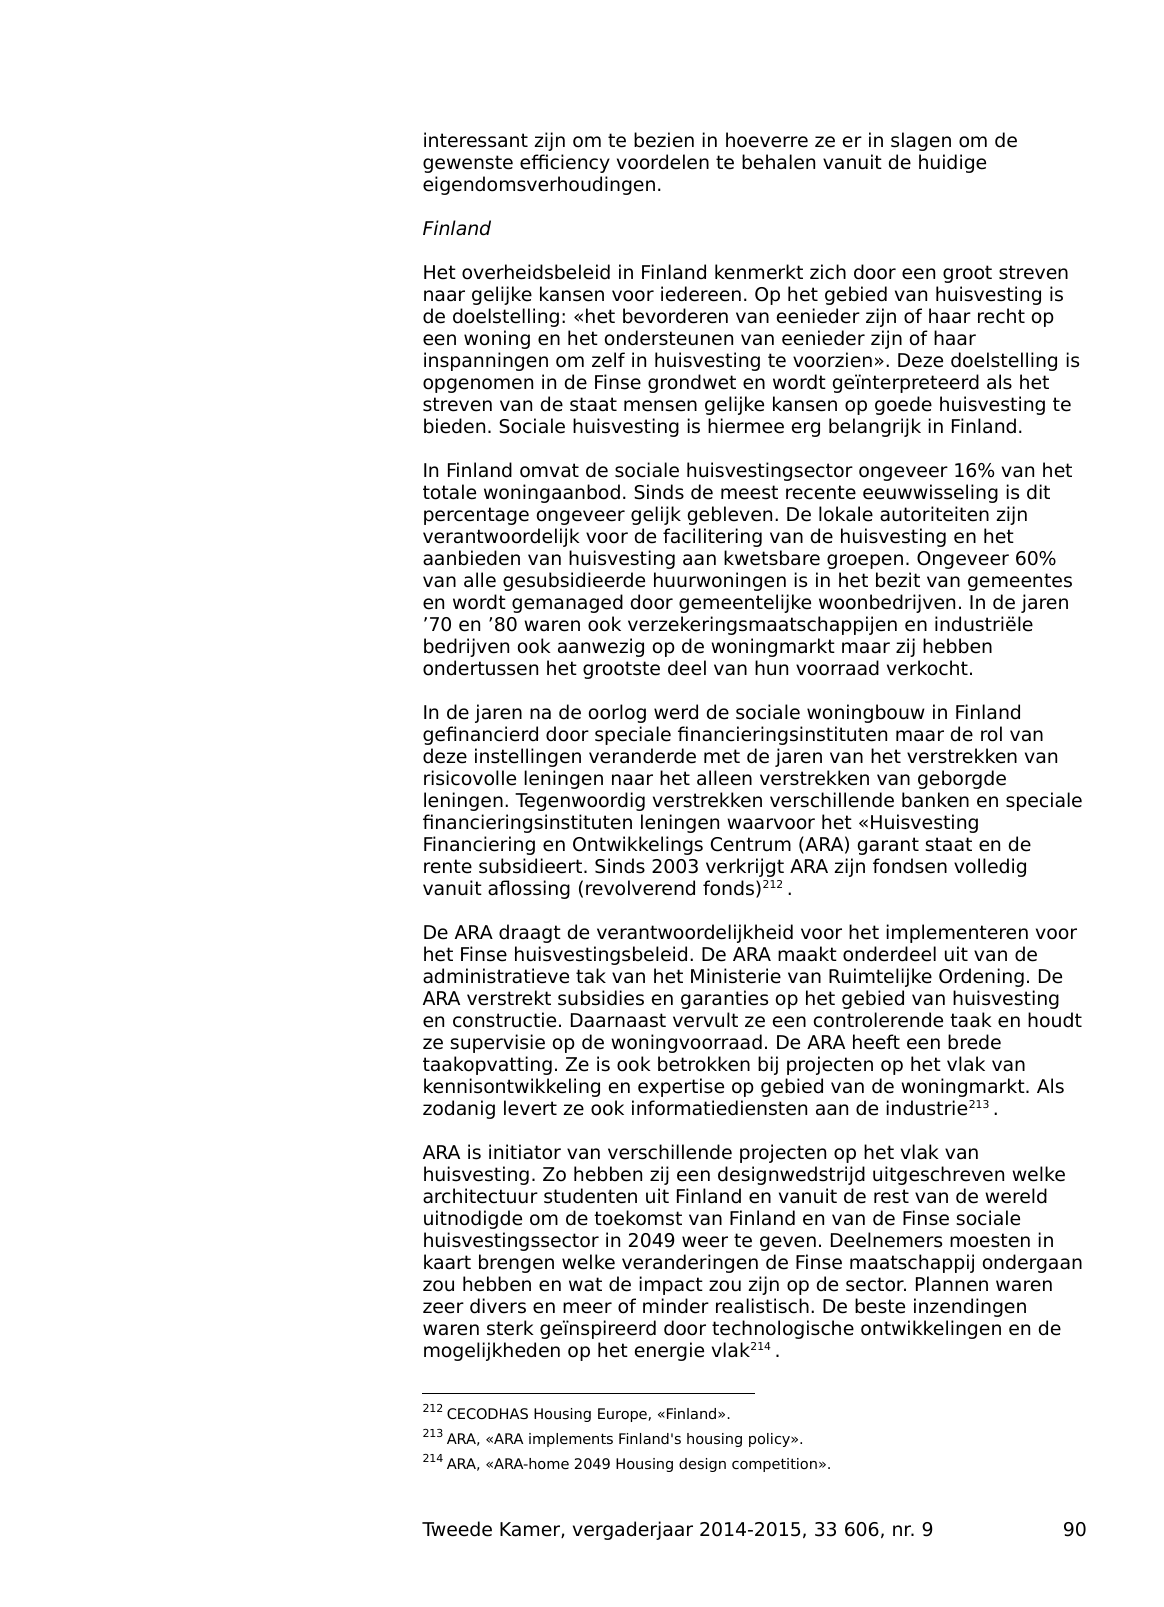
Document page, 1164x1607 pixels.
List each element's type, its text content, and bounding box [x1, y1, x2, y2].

text Het overheidsbeleid in Finland kenmerkt zich door een groot streven naar gelijke kansen voor iedereen. Op het gebied van huisvesting is de doelstelling: «het bevorderen van eenieder zijn of haar recht op een woning en het ondersteunen van eenieder zijn of haar inspanningen om zelf in huisvesting te voorzien». Deze doelstelling is opgenomen in de Finse grondwet en wordt geïnterpreteerd als het streven van de staat mensen gelijke kansen op goede huisvesting te bieden. Sociale huisvesting is hiermee erg belangrijk in Finland. [422, 262, 1087, 438]
text interessant zijn om te bezien in hoeverre ze er in slagen om de gewenste efficiency voordelen te behalen vanuit de huidige eigendomsverhoudingen. [422, 130, 1087, 196]
text De ARA draagt de verantwoordelijkheid voor het implementeren voor het Finse huisvestingsbeleid. De ARA maakt onderdeel uit van de administratieve tak van het Ministerie van Ruimtelijke Ordening. De ARA verstrekt subsidies en garanties op het gebied van huisvesting en constructie. Daarnaast vervult ze een controlerende taak en houdt ze supervisie op de woningvoorraad. De ARA heeft een brede taakopvatting. Ze is ook betrokken bij projecten op het vlak van kennisontwikkeling en expertise op gebied van de woningmarkt. Als zodanig levert ze ook informatiediensten aan de industrie. [422, 922, 1087, 1120]
text In de jaren na de oorlog werd de sociale woningbouw in Finland gefinancierd door speciale financieringsinstituten maar de rol van deze instellingen veranderde met de jaren van het verstrekken van risicovolle leningen naar het alleen verstrekken van geborgde leningen. Tegenwoordig verstrekken verschillende banken en speciale financieringsinstituten leningen waarvoor het «Huisvesting Financiering en Ontwikkelings Centrum (ARA) garant staat en de rente subsidieert. Sinds 2003 verkrijgt ARA zijn fondsen volledig vanuit aflossing (revolverend fonds). [422, 702, 1087, 900]
subtitle Finland [422, 218, 1087, 240]
text CECODHAS Housing Europe, «Finland». [422, 1402, 1087, 1424]
text ARA is initiator van verschillende projecten op het vlak van huisvesting. Zo hebben zij een designwedstrijd uitgeschreven welke architectuur studenten uit Finland en vanuit de rest van de wereld uitnodigde om de toekomst van Finland en van de Finse sociale huisvestingssector in 2049 weer te geven. Deelnemers moesten in kaart brengen welke veranderingen de Finse maatschappij ondergaan zou hebben en wat de impact zou zijn op de sector. Plannen waren zeer divers en meer of minder realistisch. De beste inzendingen waren sterk geïnspireerd door technologische ontwikkelingen en de mogelijkheden op het energie vlak. [422, 1142, 1087, 1362]
text ARA, «ARA implements Finland's housing policy». [422, 1427, 1087, 1449]
text ARA, «ARA-home 2049 Housing design competition». [422, 1452, 1087, 1474]
text In Finland omvat de sociale huisvestingsector ongeveer 16% van het totale woningaanbod. Sinds de meest recente eeuwwisseling is dit percentage ongeveer gelijk gebleven. De lokale autoriteiten zijn verantwoordelijk voor de facilitering van de huisvesting en het aanbieden van huisvesting aan kwetsbare groepen. Ongeveer 60% van alle gesubsidieerde huurwoningen is in het bezit van gemeentes en wordt gemanaged door gemeentelijke woonbedrijven. In de jaren ’70 en ’80 waren ook verzekeringsmaatschappijen en industriële bedrijven ook aanwezig op de woningmarkt maar zij hebben ondertussen het grootste deel van hun voorraad verkocht. [422, 460, 1087, 680]
